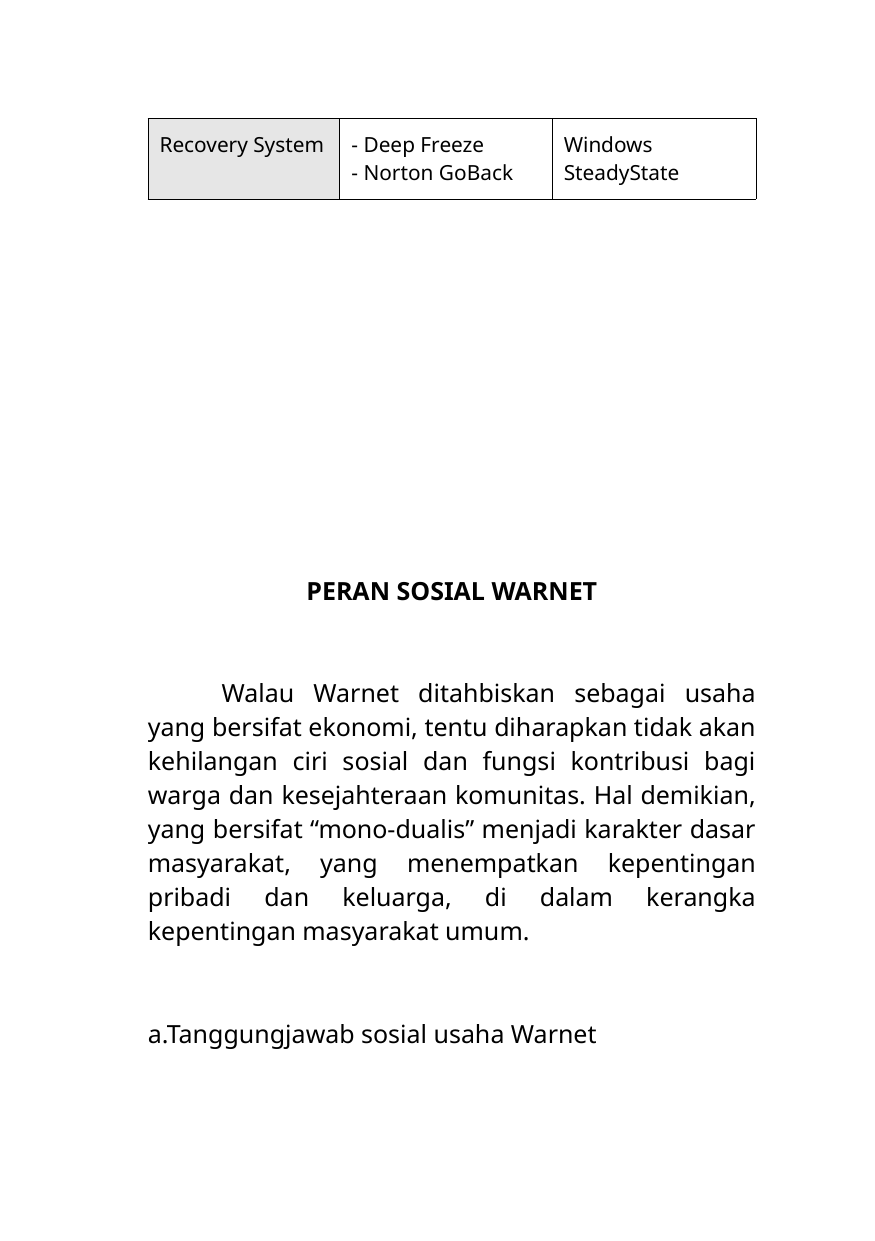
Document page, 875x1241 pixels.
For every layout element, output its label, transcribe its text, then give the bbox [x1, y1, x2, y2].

table_cell - Deep Freeze - Norton GoBack [340, 119, 552, 199]
table_cell Recovery System [149, 119, 339, 199]
table_cell Windows SteadyState [553, 119, 756, 199]
text a.Tanggungjawab sosial usaha Warnet [148, 1016, 756, 1050]
text PERAN SOSIAL WARNET [148, 573, 756, 607]
text Walau Warnet ditahbiskan sebagai usaha yang bersifat ekonomi, tentu diharapkan tidak akan kehilangan ciri sosial dan fungsi kontribusi bagi warga dan kesejahteraan komunitas. Hal demikian, yang bersifat “mono-dualis” menjadi karakter dasar masyarakat, yang menempatkan kepentingan pribadi dan keluarga, di dalam kerangka kepentingan masyarakat umum. [148, 676, 756, 948]
